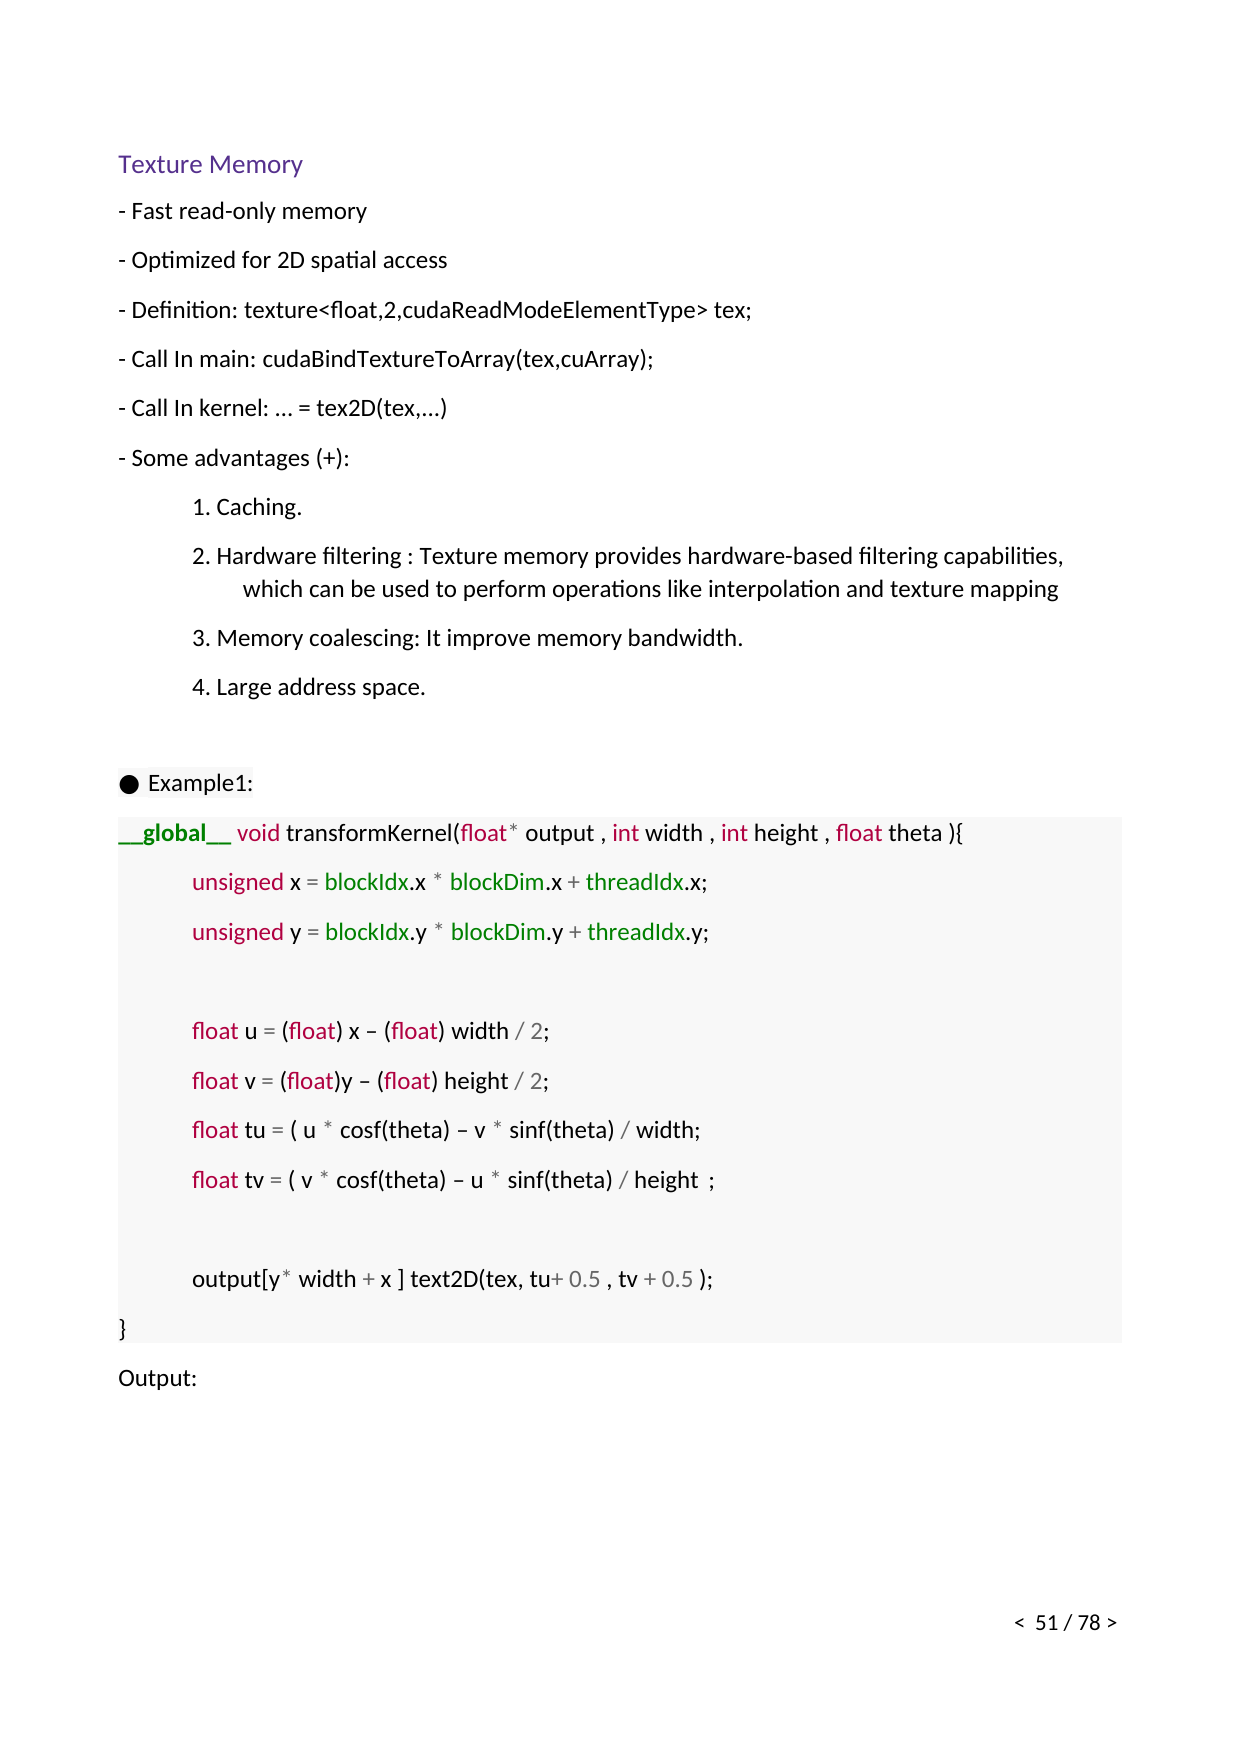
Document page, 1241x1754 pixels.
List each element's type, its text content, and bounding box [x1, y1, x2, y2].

text } [118, 1313, 1122, 1343]
text float tv = ( v * cosf(theta) – u * sinf(theta) / height ; [118, 1164, 1122, 1194]
text 3. Memory coalescing: It improve memory bandwidth. [118, 622, 1122, 653]
text float v = (float)y – (float) height / 2; [118, 1065, 1122, 1095]
text unsigned x = blockIdx.x * blockDim.x + threadIdx.x; [118, 866, 1122, 897]
text __global__ void transformKernel(float* output , int width , int height , float theta ){ [118, 817, 1122, 847]
text output[y* width + x ] text2D(tex, tu+ 0.5 , tv + 0.5 ); [118, 1263, 1122, 1294]
text unsigned y = blockIdx.y * blockDim.y + threadIdx.y; [118, 916, 1122, 947]
text ● Example1: [118, 767, 1122, 798]
text 4. Large address space. [118, 671, 1122, 702]
text - Call In main: cudaBindTextureToArray(tex,cuArray); [118, 343, 1122, 374]
subtitle Texture Memory [118, 148, 1122, 181]
text - Definition: texture<float,2,cudaReadModeElementType> tex; [118, 294, 1122, 324]
text - Call In kernel: … = tex2D(tex,...) [118, 392, 1122, 423]
text 2. Hardware filtering : Texture memory provides hardware-based filtering capabilities, which can be used to perform operations like interpolation and texture mapping [118, 540, 1122, 603]
text float u = (float) x – (float) width / 2; [118, 1015, 1122, 1046]
text 1. Caching. [118, 491, 1122, 522]
text Output: [118, 1362, 1122, 1393]
text float tu = ( u * cosf(theta) – v * sinf(theta) / width; [118, 1114, 1122, 1145]
text - Some advantages (+): [118, 442, 1122, 472]
text - Fast read-only memory [118, 195, 1122, 226]
text - Optimized for 2D spatial access [118, 245, 1122, 275]
